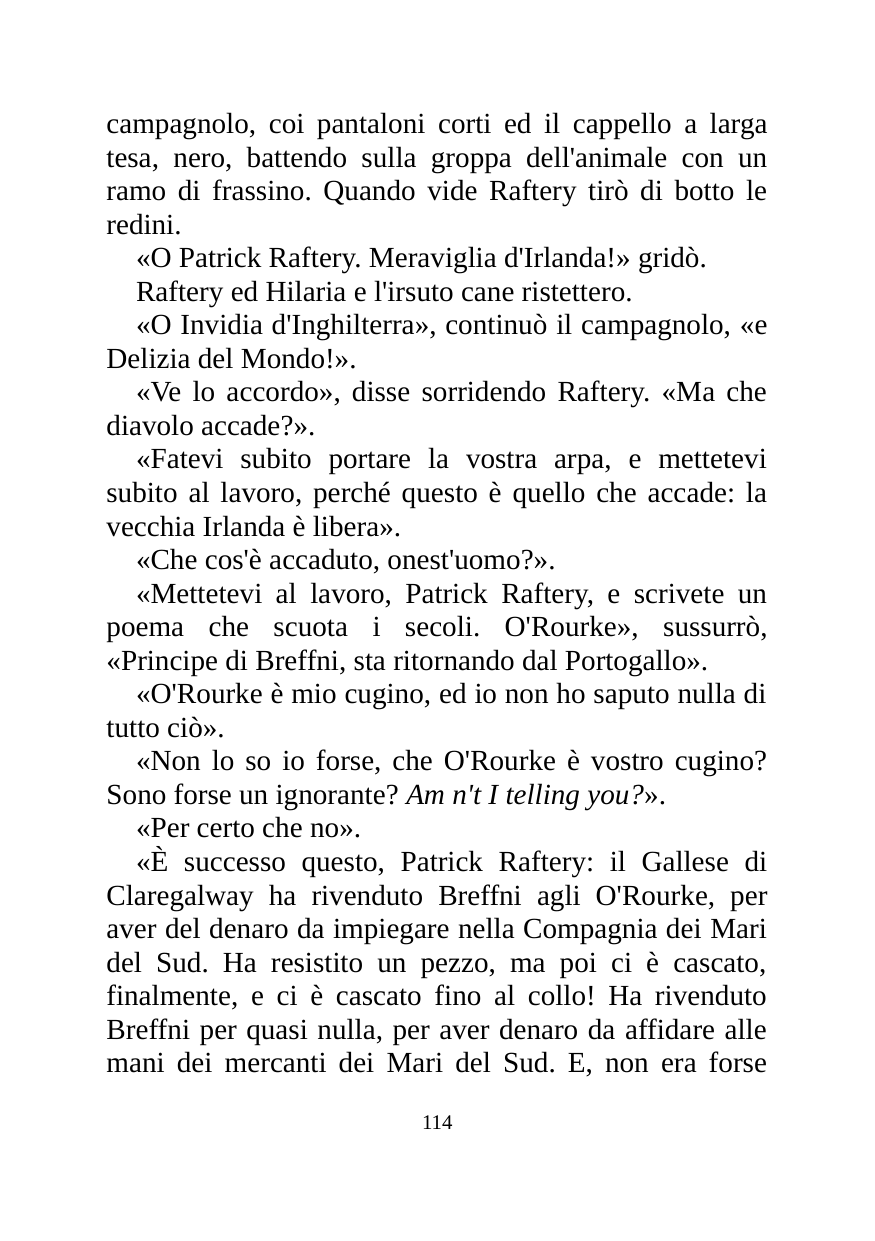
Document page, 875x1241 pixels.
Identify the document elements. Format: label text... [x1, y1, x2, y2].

text «O Invidia d'Inghilterra», continuò il campagnolo, «e Delizia del Mondo!». [106, 307, 768, 374]
text «È successo questo, Patrick Raftery: il Gallese di Claregalway ha rivenduto Breffni agli O'Rourke, per aver del denaro da impiegare nella Compagnia dei Mari del Sud. Ha resistito un pezzo, ma poi ci è cascato, finalmente, e ci è cascato fino al collo! Ha rivenduto Breffni per quasi nulla, per aver denaro da affidare alle mani dei mercanti dei Mari del Sud. E, non era forse [106, 844, 768, 1079]
text «Che cos'è accaduto, onest'uomo?». [106, 542, 768, 576]
text «O Patrick Raftery. Meraviglia d'Irlanda!» gridò. [106, 240, 768, 274]
text «Fatevi subito portare la vostra arpa, e mettetevi subito al lavoro, perché questo è quello che accade: la vecchia Irlanda è libera». [106, 442, 768, 542]
text «O'Rourke è mio cugino, ed io non ho saputo nulla di tutto ciò». [106, 676, 768, 743]
text Raftery ed Hilaria e l'irsuto cane ristettero. [106, 274, 768, 307]
text «Ve lo accordo», disse sorridendo Raftery. «Ma che diavolo accade?». [106, 374, 768, 442]
text campagnolo, coi pantaloni corti ed il cappello a larga tesa, nero, battendo sulla groppa dell'animale con un ramo di frassino. Quando vide Raftery tirò di botto le redini. [106, 106, 768, 240]
text «Mettetevi al lavoro, Patrick Raftery, e scrivete un poema che scuota i secoli. O'Rourke», sussurrò, «Principe di Breffni, sta ritornando dal Portogallo». [106, 576, 768, 676]
text «Per certo che no». [106, 811, 768, 844]
text «Non lo so io forse, che O'Rourke è vostro cugino? Sono forse un ignorante? Am n't I telling you?». [106, 743, 768, 811]
